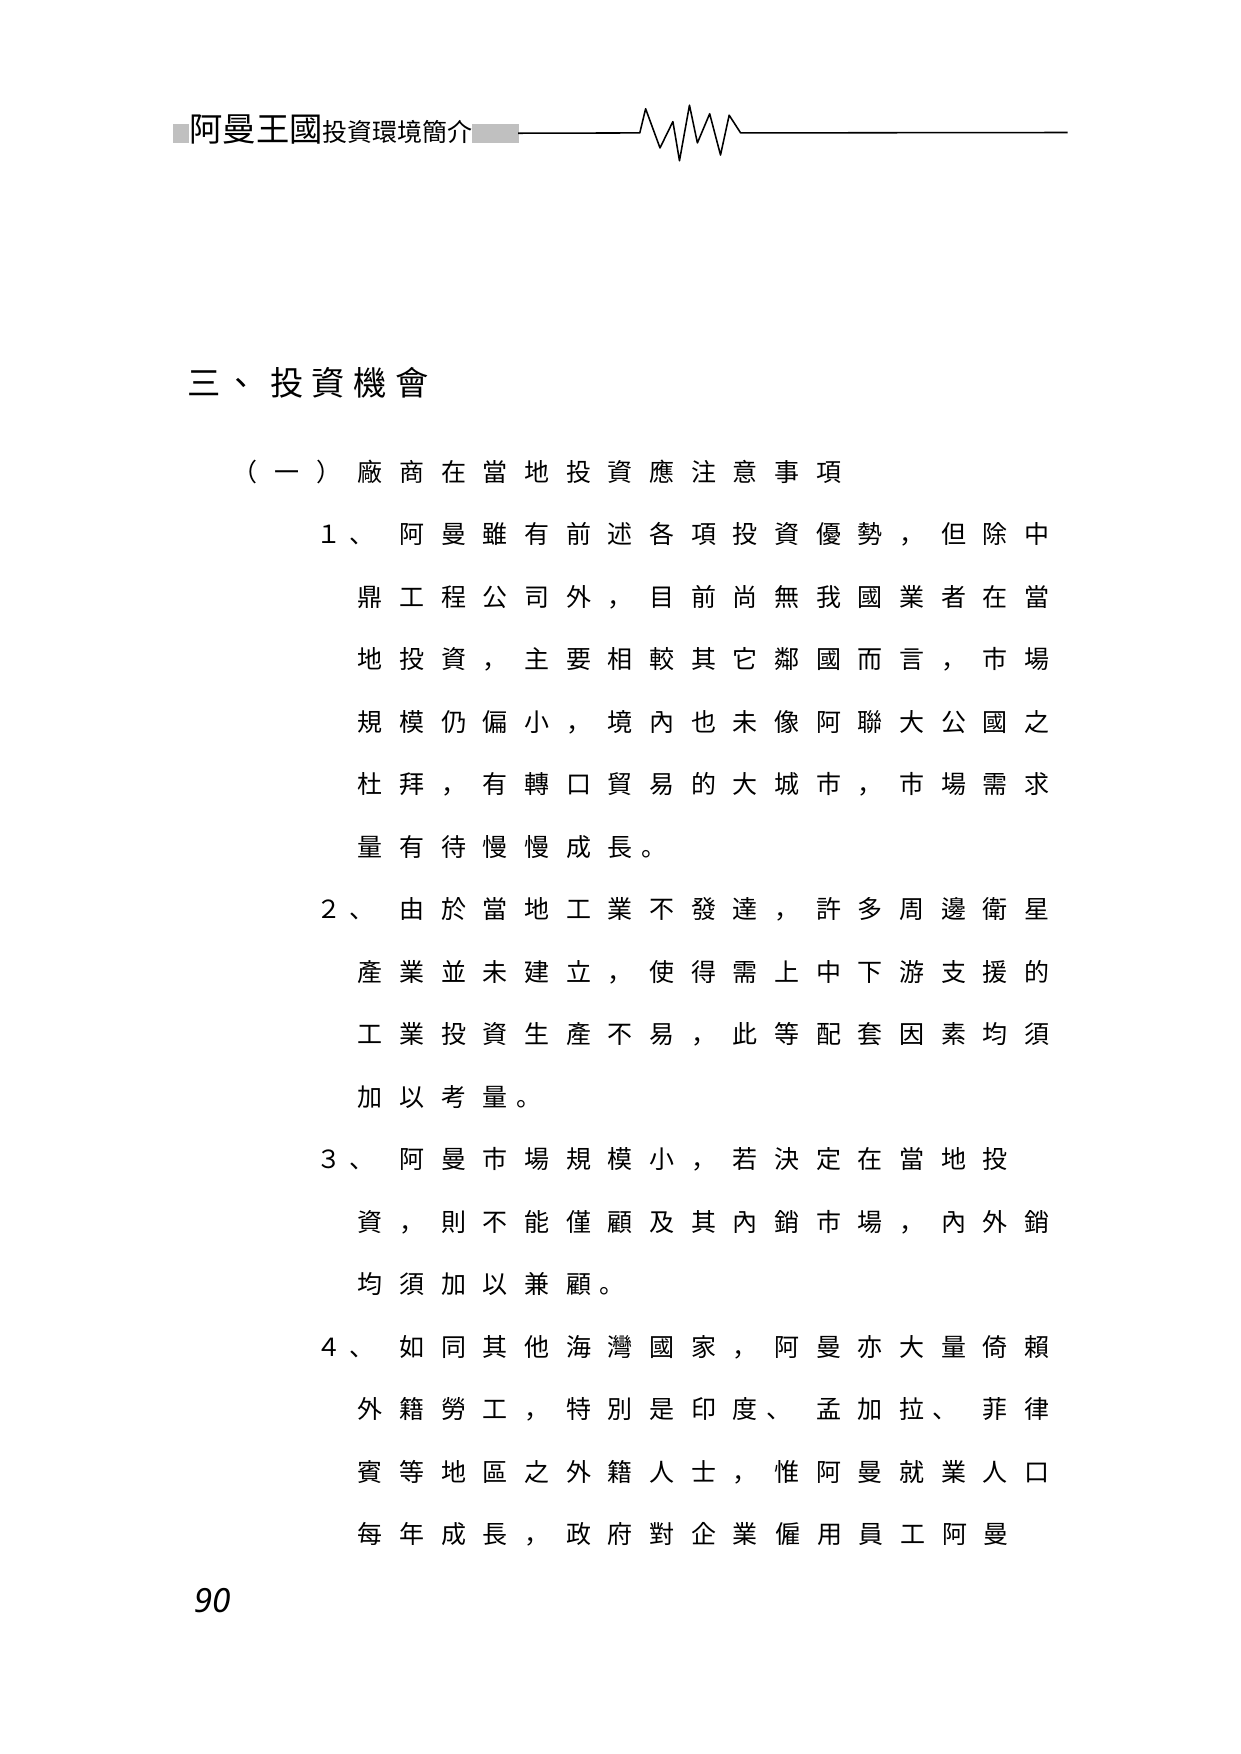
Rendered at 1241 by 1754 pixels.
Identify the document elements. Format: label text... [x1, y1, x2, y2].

text （一）廠商在當地投資應注意事項 [207, 429, 1058, 491]
text 三、投資機會 [183, 339, 1058, 402]
text ３、阿曼市場規模小，若決定在當地投資，則不能僅顧及其內銷市場，內外銷均須加以兼顧。 [281, 1116, 1058, 1304]
text ２、由於當地工業不發達，許多周邊衛星產業並未建立，使得需上中下游支援的工業投資生產不易，此等配套因素均須加以考量。 [281, 866, 1058, 1116]
text ４、如同其他海灣國家，阿曼亦大量倚賴外籍勞工，特別是印度、孟加拉、菲律賓等地區之外籍人士，惟阿曼就業人口每年成長，政府對企業僱用員工阿曼 [281, 1304, 1058, 1554]
text １、阿曼雖有前述各項投資優勢，但除中鼎工程公司外，目前尚無我國業者在當地投資，主要相較其它鄰國而言，市場規模仍偏小，境內也未像阿聯大公國之杜拜，有轉口貿易的大城市，市場需求量有待慢慢成長。 [281, 491, 1058, 866]
